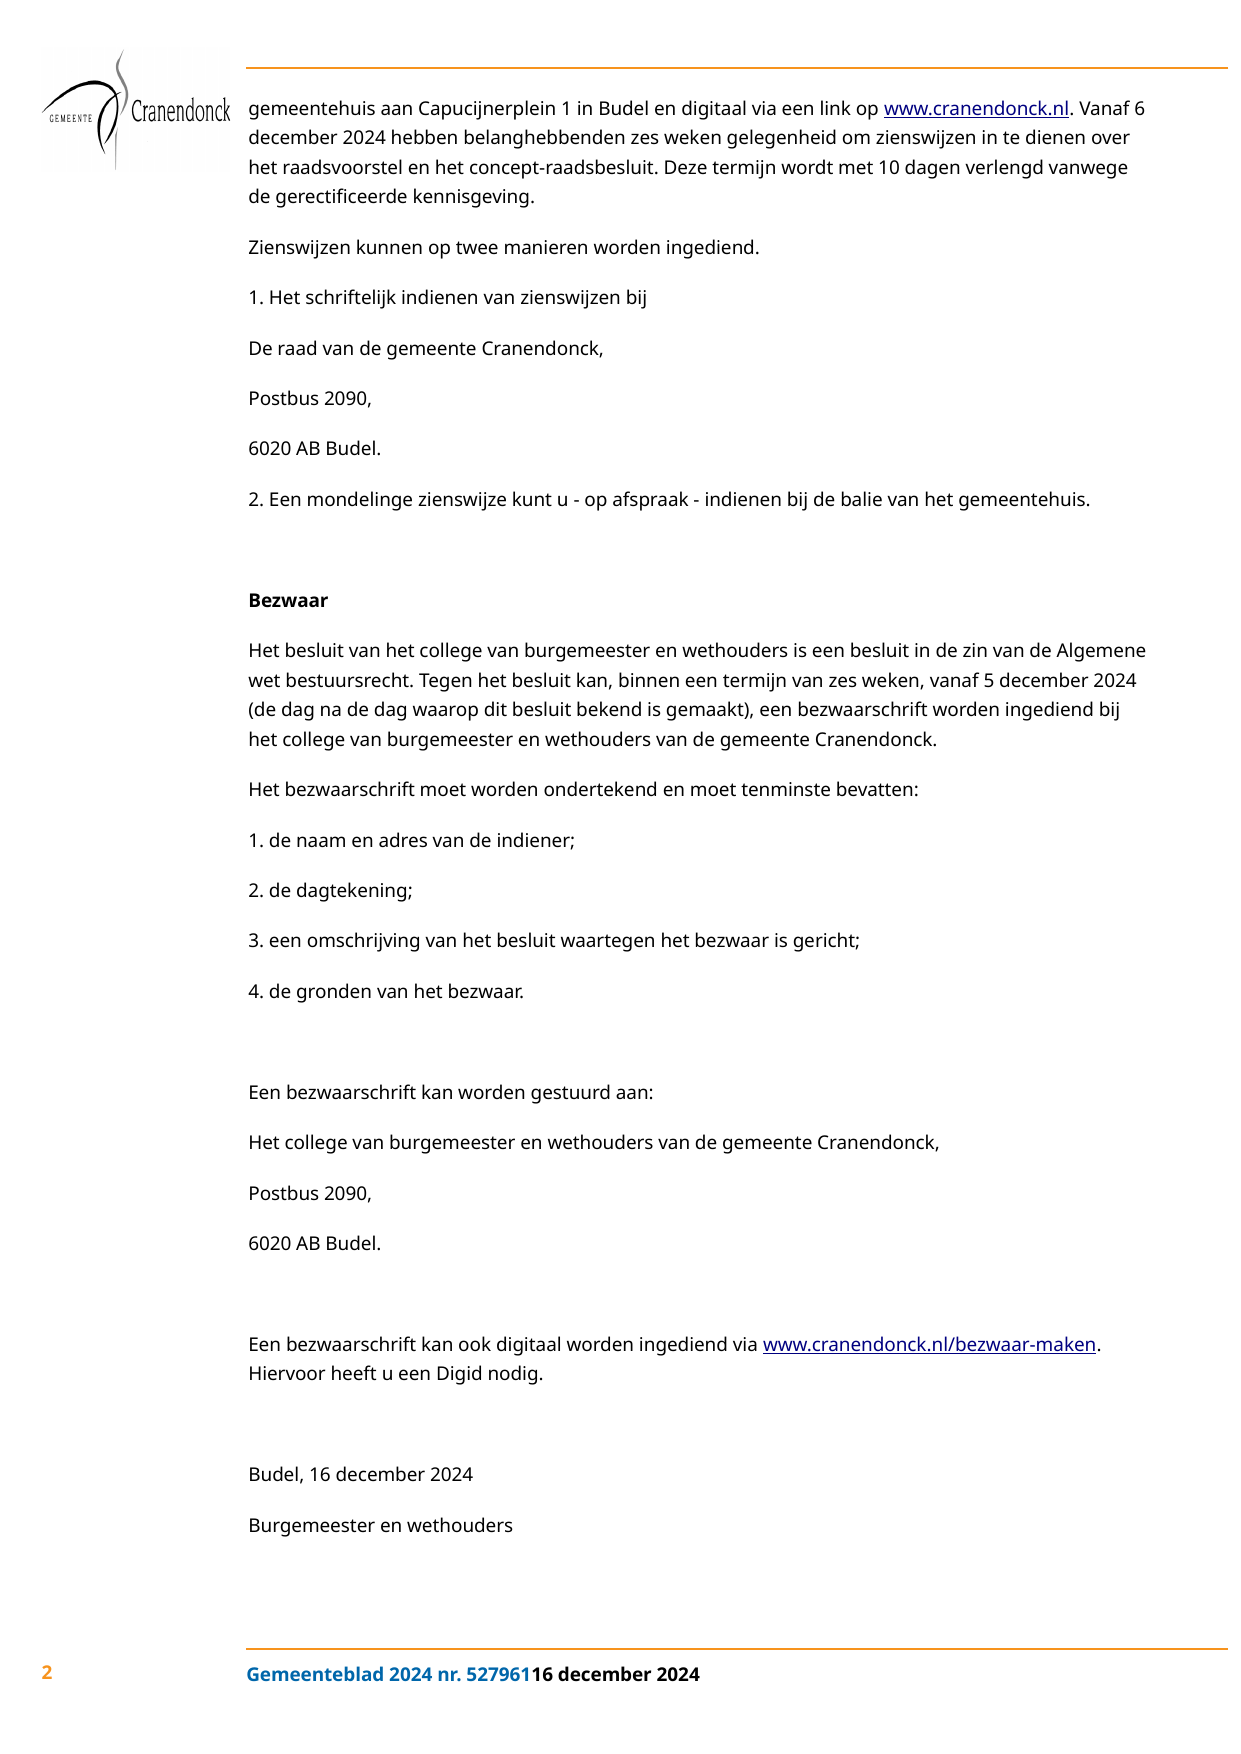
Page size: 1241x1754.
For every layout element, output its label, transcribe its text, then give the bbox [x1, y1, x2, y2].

text Zienswijzen kunnen op twee manieren worden ingediend. [248, 234, 1152, 260]
text gemeentehuis aan Capucijnerplein 1 in Budel en digitaal via een link op www.cranendonck.nl. Vanaf 6 december 2024 hebben belanghebbenden zes weken gelegenheid om zienswijzen in te dienen over het raadsvoorstel en het concept-raadsbesluit. Deze termijn wordt met 10 dagen verlengd vanwege de gerectificeerde kennisgeving. [248, 95, 1152, 209]
text Het bezwaarschrift moet worden ondertekend en moet tenminste bevatten: [248, 776, 1152, 802]
text Postbus 2090, [248, 1180, 1152, 1206]
text Bezwaar [248, 587, 1152, 613]
text 2. de dagtekening; [248, 877, 1152, 903]
text 1. de naam en adres van de indiener; [248, 827, 1152, 853]
text 4. de gronden van het bezwaar. [248, 978, 1152, 1004]
text Een bezwaarschrift kan ook digitaal worden ingediend via www.cranendonck.nl/bezwaar-maken. Hiervoor heeft u een Digid nodig. [248, 1331, 1152, 1386]
text Het college van burgemeester en wethouders van de gemeente Cranendonck, [248, 1129, 1152, 1155]
text Burgemeester en wethouders [248, 1512, 1152, 1538]
text Het besluit van het college van burgemeester en wethouders is een besluit in de zin van de Algemene wet bestuursrecht. Tegen het besluit kan, binnen een termijn van zes weken, vanaf 5 december 2024 (de dag na de dag waarop dit besluit bekend is gemaakt), een bezwaarschrift worden ingediend bij het college van burgemeester en wethouders van de gemeente Cranendonck. [248, 637, 1152, 752]
text Budel, 16 december 2024 [248, 1461, 1152, 1487]
text 6020 AB Budel. [248, 436, 1152, 461]
text 3. een omschrijving van het besluit waartegen het bezwaar is gericht; [248, 928, 1152, 953]
text Een bezwaarschrift kan worden gestuurd aan: [248, 1079, 1152, 1105]
text De raad van de gemeente Cranendonck, [248, 335, 1152, 361]
text 2. Een mondelinge zienswijze kunt u - op afspraak - indienen bij de balie van het gemeentehuis. [248, 486, 1152, 512]
picture [41, 47, 231, 172]
text 1. Het schriftelijk indienen van zienswijzen bij [248, 284, 1152, 310]
text 6020 AB Budel. [248, 1230, 1152, 1256]
text Postbus 2090, [248, 385, 1152, 411]
